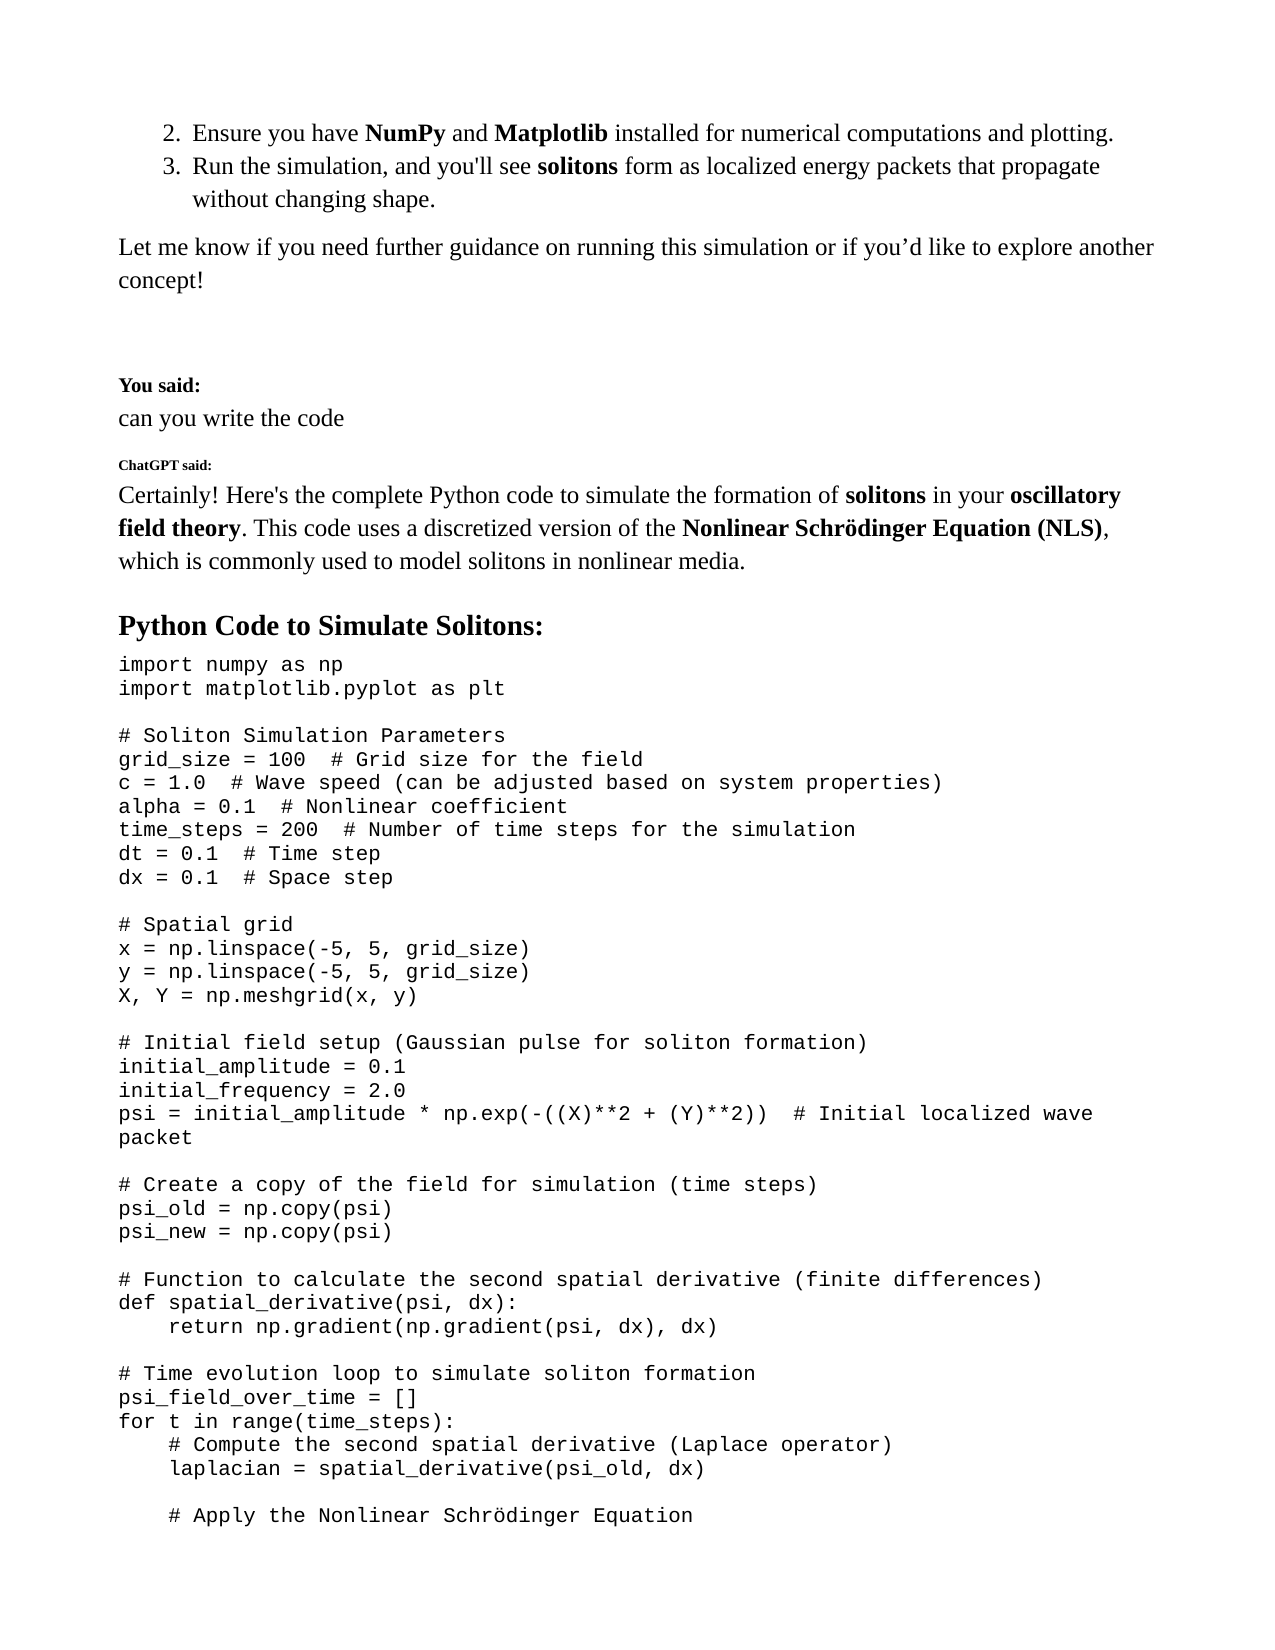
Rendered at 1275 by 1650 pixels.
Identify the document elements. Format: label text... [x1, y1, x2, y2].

text initial_frequency = 2.0 [118, 1079, 1157, 1103]
text import matplotlib.pyplot as plt [118, 678, 1157, 701]
text # Time evolution loop to simulate soliton formation [118, 1363, 1157, 1387]
subtitle Python Code to Simulate Solitons: [118, 608, 1157, 641]
list Ensure you have NumPy and Matplotlib installed for numerical computations and plotting. [162, 118, 1157, 147]
text c = 1.0 # Wave speed (can be adjusted based on system properties) [118, 772, 1157, 796]
text initial_amplitude = 0.1 [118, 1056, 1157, 1079]
text y = np.linspace(-5, 5, grid_size) [118, 961, 1157, 985]
text # Compute the second spatial derivative (Laplace operator) [118, 1434, 1157, 1458]
subtitle You said: [118, 372, 1157, 397]
text ​ [118, 312, 1157, 341]
text def spatial_derivative(psi, dx): [118, 1292, 1157, 1316]
text for t in range(time_steps): [118, 1411, 1157, 1434]
text grid_size = 100 # Grid size for the field [118, 748, 1157, 772]
text dx = 0.1 # Space step [118, 867, 1157, 890]
text import numpy as np [118, 654, 1157, 678]
text # Apply the Nonlinear Schrödinger Equation [118, 1505, 1157, 1529]
text psi_new = np.copy(psi) [118, 1221, 1157, 1245]
text dt = 0.1 # Time step [118, 843, 1157, 867]
text laplacian = spatial_derivative(psi_old, dx) [118, 1458, 1157, 1482]
text Let me know if you need further guidance on running this simulation or if you’d like to explore another concept! 🚀 ​ [118, 232, 1157, 293]
text X, Y = np.meshgrid(x, y) [118, 985, 1157, 1009]
text alpha = 0.1 # Nonlinear coefficient [118, 796, 1157, 819]
text psi_field_over_time = [] [118, 1387, 1157, 1411]
text Certainly! Here's the complete Python code to simulate the formation of solitons in your oscillatory field theory. This code uses a discretized version of the Nonlinear Schrödinger Equation (NLS), which is commonly used to model solitons in nonlinear media. [118, 480, 1157, 574]
text # Spatial grid [118, 914, 1157, 938]
text # Initial field setup (Gaussian pulse for soliton formation) [118, 1032, 1157, 1056]
subtitle ChatGPT said: [118, 457, 1157, 473]
text x = np.linspace(-5, 5, grid_size) [118, 938, 1157, 961]
text return np.gradient(np.gradient(psi, dx), dx) [118, 1316, 1157, 1340]
text # Create a copy of the field for simulation (time steps) [118, 1174, 1157, 1198]
text # Function to calculate the second spatial derivative (finite differences) [118, 1269, 1157, 1292]
text can you write the code [118, 403, 1157, 432]
text # Soliton Simulation Parameters [118, 725, 1157, 748]
text time_steps = 200 # Number of time steps for the simulation [118, 819, 1157, 843]
text psi_old = np.copy(psi) [118, 1198, 1157, 1221]
list Run the simulation, and you'll see solitons form as localized energy packets that propagate without changing shape. [162, 151, 1157, 213]
text psi = initial_amplitude * np.exp(-((X)**2 + (Y)**2)) # Initial localized wave packet [118, 1103, 1157, 1151]
